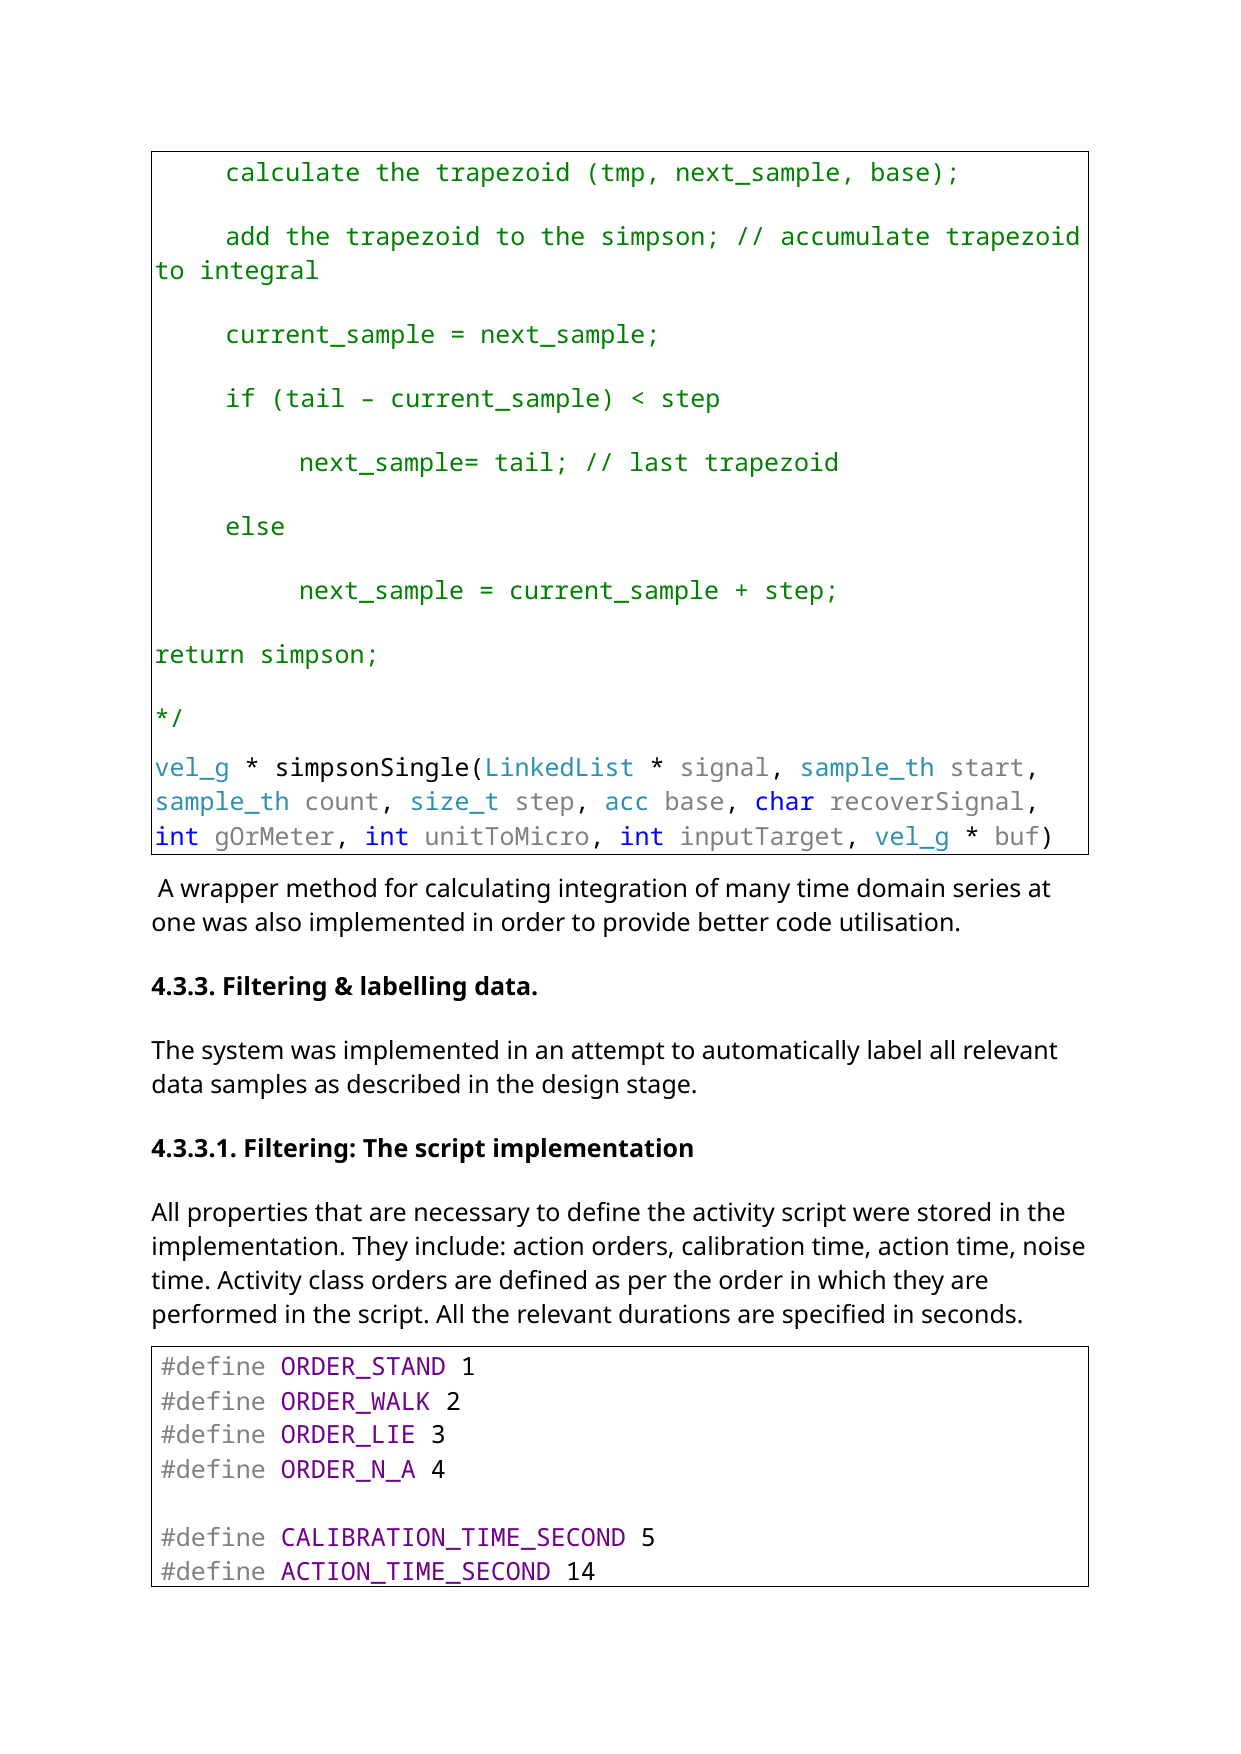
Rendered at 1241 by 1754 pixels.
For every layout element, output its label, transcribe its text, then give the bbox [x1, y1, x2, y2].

text #define ORDER_WALK 2 [152, 1380, 1088, 1414]
text calculate the trapezoid (tmp, next_sample, base); [152, 152, 1088, 188]
text next_sample = current_sample + step; [152, 570, 1088, 607]
text #define CALIBRATION_TIME_SECOND 5 [152, 1516, 1088, 1550]
text else [152, 506, 1088, 543]
text 4.3.3.1. Filtering: The script implementation [151, 1131, 1089, 1165]
text add the trapezoid to the simpson; // accumulate trapezoid to integral [152, 215, 1088, 287]
text 4.3.3. Filtering & labelling data. [151, 968, 1089, 1002]
text The system was implemented in an attempt to automatically label all relevant data samples as described in the design stage. [151, 1032, 1089, 1101]
text next_sample= tail; // last trapezoid [152, 442, 1088, 479]
text #define ORDER_LIE 3 [152, 1414, 1088, 1448]
text #define ORDER_N_A 4 [152, 1448, 1088, 1485]
text vel_g * simpsonSingle(LinkedList * signal, sample_th start, sample_th count, size_t step, acc base, char recoverSignal, int gOrMeter, int unitToMicro, int inputTarget, vel_g * buf) [152, 747, 1088, 854]
text current_sample = next_sample; [152, 313, 1088, 351]
text All properties that are necessary to define the activity script were stored in the implementation. They include: action orders, calibration time, action time, noise time. Activity class orders are defined as per the order in which they are performed in the script. All the relevant durations are specified in seconds. [151, 1195, 1089, 1331]
text A wrapper method for calculating integration of many time domain series at one was also implemented in order to provide better code utilisation. [151, 870, 1089, 938]
text #define ORDER_STAND 1 [152, 1347, 1088, 1380]
text */ [152, 698, 1088, 735]
text if (tail – current_sample) < step [152, 377, 1088, 415]
text return simpson; [152, 634, 1088, 671]
text #define ACTION_TIME_SECOND 14 [152, 1550, 1088, 1586]
